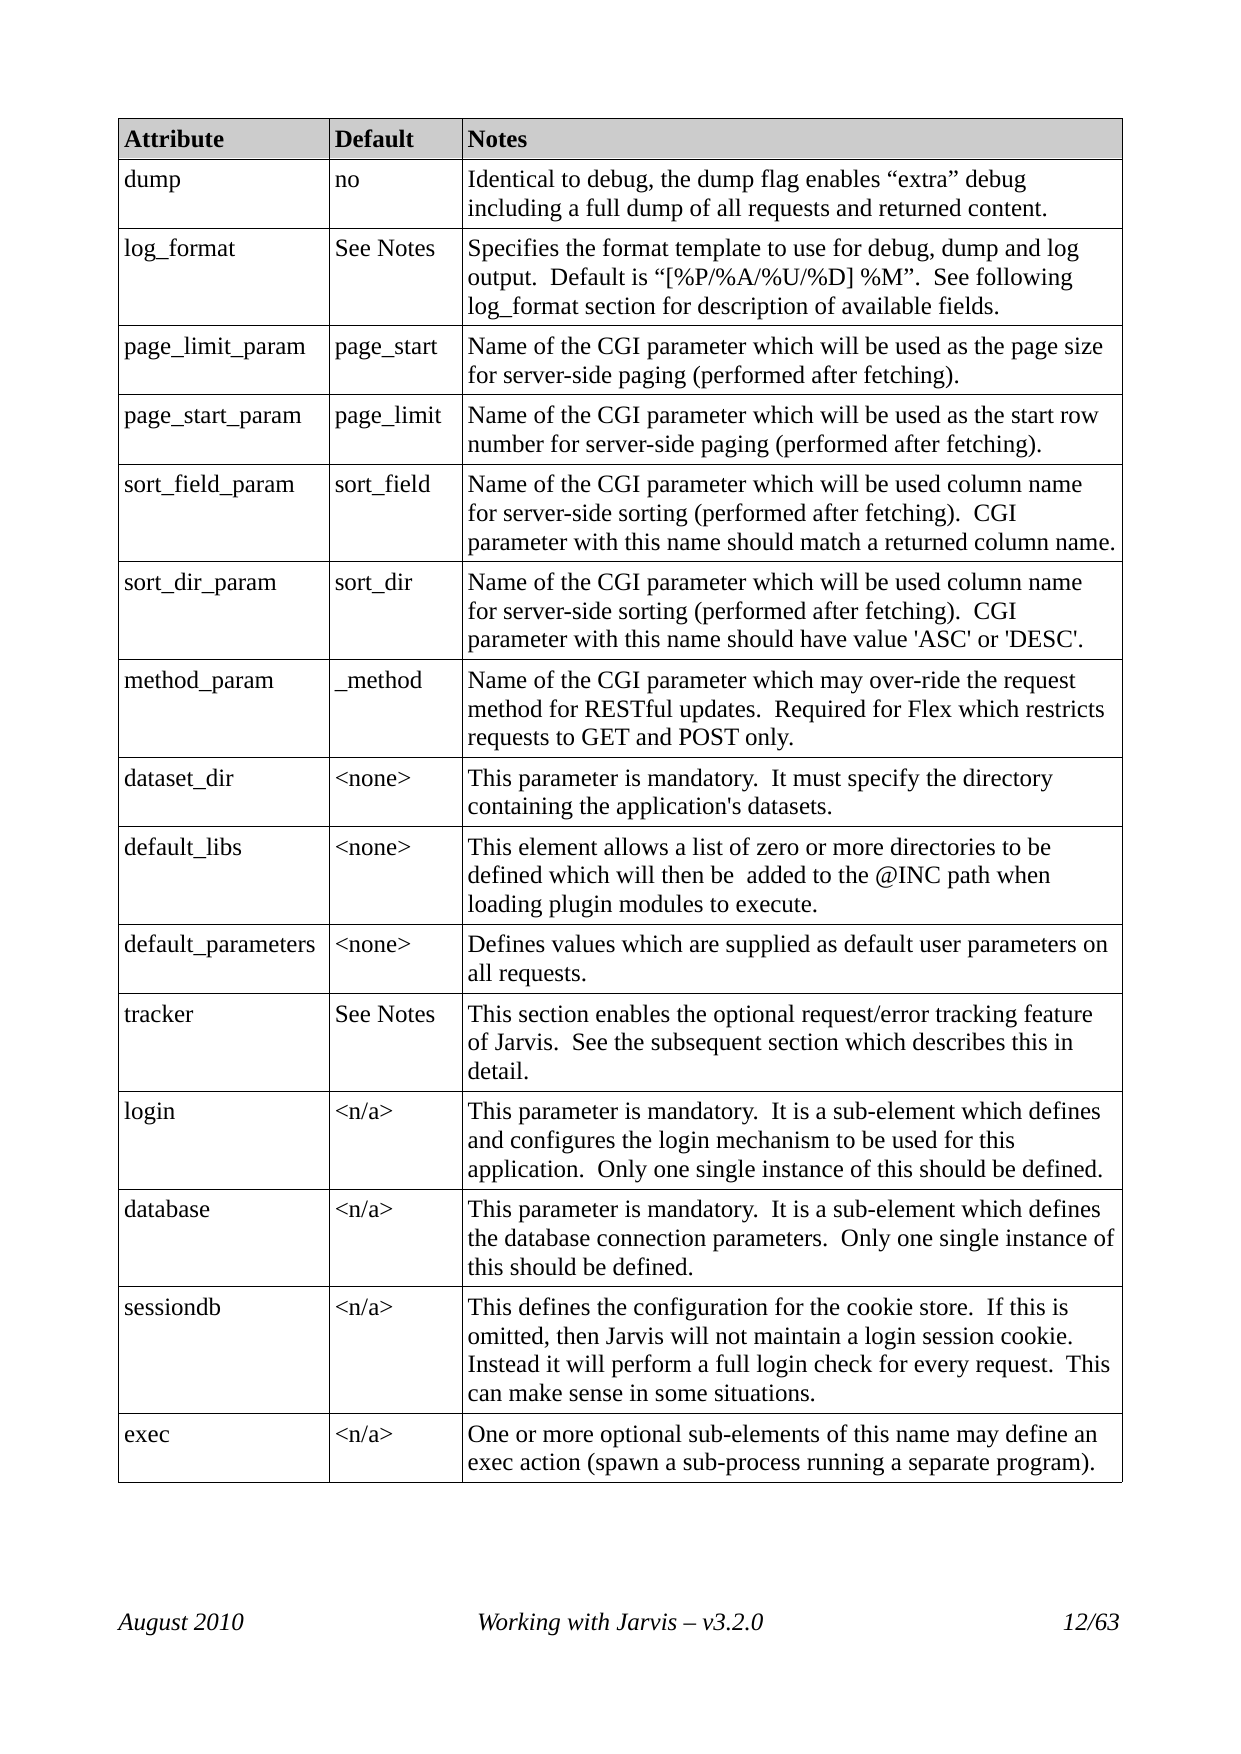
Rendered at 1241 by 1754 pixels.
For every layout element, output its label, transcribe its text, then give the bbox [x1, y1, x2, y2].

table_cell dump [119, 160, 329, 227]
table_cell exec [119, 1414, 329, 1482]
table_cell <none> [330, 758, 462, 826]
table_cell See Notes [330, 994, 462, 1091]
table_cell Defines values which are supplied as default user parameters on all requests. [463, 925, 1122, 993]
table_cell page_start_param [119, 395, 329, 463]
table_cell no [330, 160, 462, 227]
table_cell sort_dir_param [119, 562, 329, 659]
table_cell sort_dir [330, 562, 462, 659]
table_cell <none> [330, 827, 462, 924]
table_cell Identical to debug, the dump flag enables “extra” debug including a full dump of all requests and returned content. [463, 160, 1122, 227]
table_header Attribute [119, 119, 329, 158]
table_cell Name of the CGI parameter which may over-ride the request method for RESTful updates. Required for Flex which restricts requests to GET and POST only. [463, 660, 1122, 757]
table_header Notes [463, 119, 1122, 158]
table_cell sort_field [330, 465, 462, 561]
table_cell default_parameters [119, 925, 329, 993]
table_cell log_format [119, 229, 329, 325]
table_cell Name of the CGI parameter which will be used as the start row number for server-side paging (performed after fetching). [463, 395, 1122, 463]
table_cell This parameter is mandatory. It is a sub-element which defines the database connection parameters. Only one single instance of this should be defined. [463, 1190, 1122, 1286]
table_header Default [330, 119, 462, 158]
table_cell _method [330, 660, 462, 757]
table_cell See Notes [330, 229, 462, 325]
table_cell <n/a> [330, 1287, 462, 1413]
table_cell <n/a> [330, 1414, 462, 1482]
table_cell Name of the CGI parameter which will be used as the page size for server-side paging (performed after fetching). [463, 326, 1122, 394]
table_cell Name of the CGI parameter which will be used column name for server-side sorting (performed after fetching). CGI parameter with this name should have value 'ASC' or 'DESC'. [463, 562, 1122, 659]
table_cell This section enables the optional request/error tracking feature of Jarvis. See the subsequent section which describes this in detail. [463, 994, 1122, 1091]
table_cell default_libs [119, 827, 329, 924]
table_cell sessiondb [119, 1287, 329, 1413]
table_cell <n/a> [330, 1092, 462, 1188]
table_cell Specifies the format template to use for debug, dump and log output. Default is “[%P/%A/%U/%D] %M”. See following log_format section for description of available fields. [463, 229, 1122, 325]
table_cell This defines the configuration for the cookie store. If this is omitted, then Jarvis will not maintain a login session cookie. Instead it will perform a full login check for every request. This can make sense in some situations. [463, 1287, 1122, 1413]
table_cell database [119, 1190, 329, 1286]
table_cell <n/a> [330, 1190, 462, 1286]
table_cell tracker [119, 994, 329, 1091]
table_cell This parameter is mandatory. It must specify the directory containing the application's datasets. [463, 758, 1122, 826]
table_cell dataset_dir [119, 758, 329, 826]
table_cell login [119, 1092, 329, 1188]
table_cell page_start [330, 326, 462, 394]
table_cell page_limit [330, 395, 462, 463]
table_cell This parameter is mandatory. It is a sub-element which defines and configures the login mechanism to be used for this application. Only one single instance of this should be defined. [463, 1092, 1122, 1188]
table_cell sort_field_param [119, 465, 329, 561]
table_cell Name of the CGI parameter which will be used column name for server-side sorting (performed after fetching). CGI parameter with this name should match a returned column name. [463, 465, 1122, 561]
table_cell page_limit_param [119, 326, 329, 394]
table_cell <none> [330, 925, 462, 993]
table_cell method_param [119, 660, 329, 757]
table_cell This element allows a list of zero or more directories to be defined which will then be added to the @INC path when loading plugin modules to execute. [463, 827, 1122, 924]
table_cell One or more optional sub-elements of this name may define an exec action (spawn a sub-process running a separate program). [463, 1414, 1122, 1482]
